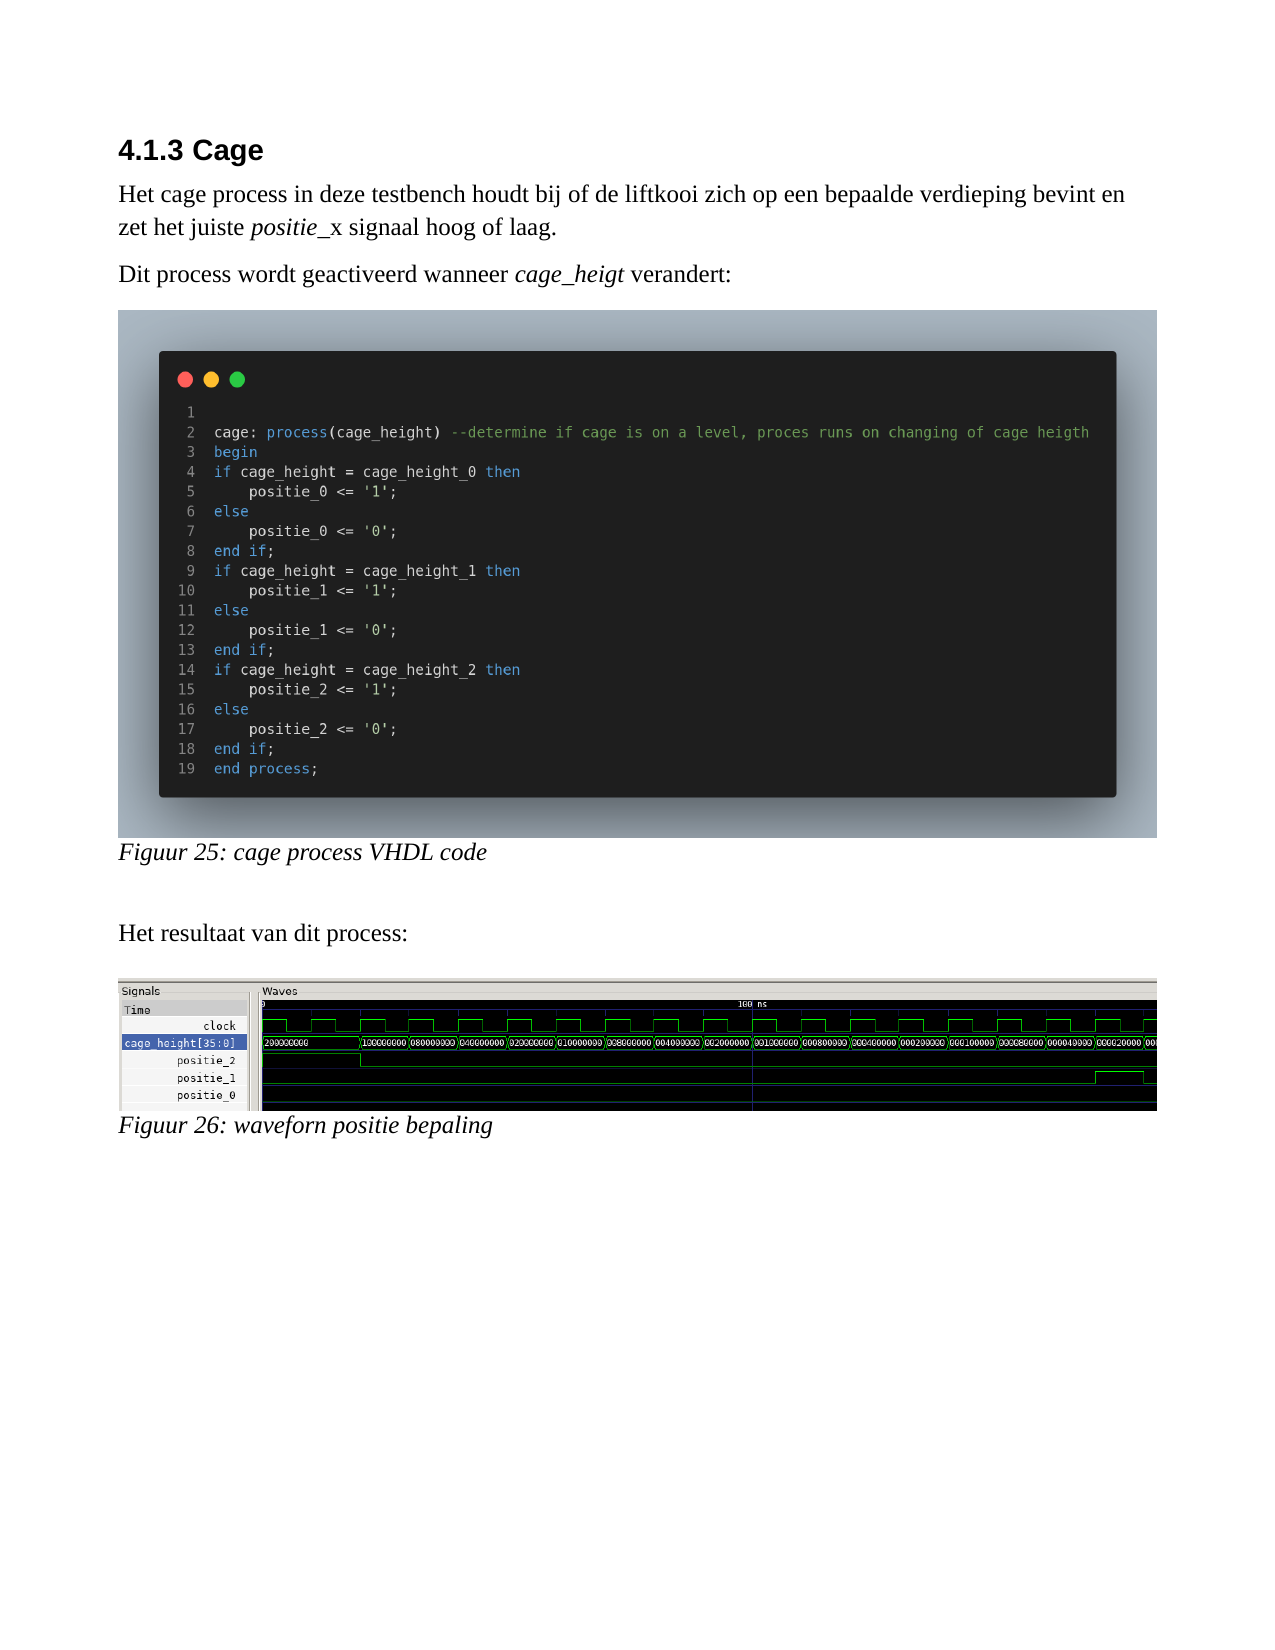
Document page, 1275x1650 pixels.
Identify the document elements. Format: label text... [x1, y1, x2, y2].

subtitle Cage [118, 133, 1157, 166]
text Figuur 25: cage process VHDL code [118, 838, 1157, 866]
text [118, 298, 1157, 310]
picture [118, 310, 1157, 838]
text Het cage process in deze testbench houdt bij of de liftkooi zich op een bepaalde verdieping bevint en zet het juiste positie_x signaal hoog of laag. [118, 179, 1157, 241]
text Dit process wordt geactiveerd wanneer cage_heigt verandert: [118, 259, 1157, 288]
text Het resultaat van dit process: [118, 918, 1157, 947]
picture [118, 978, 1157, 1111]
text Figuur 26: waveforn positie bepaling [118, 1111, 1157, 1139]
